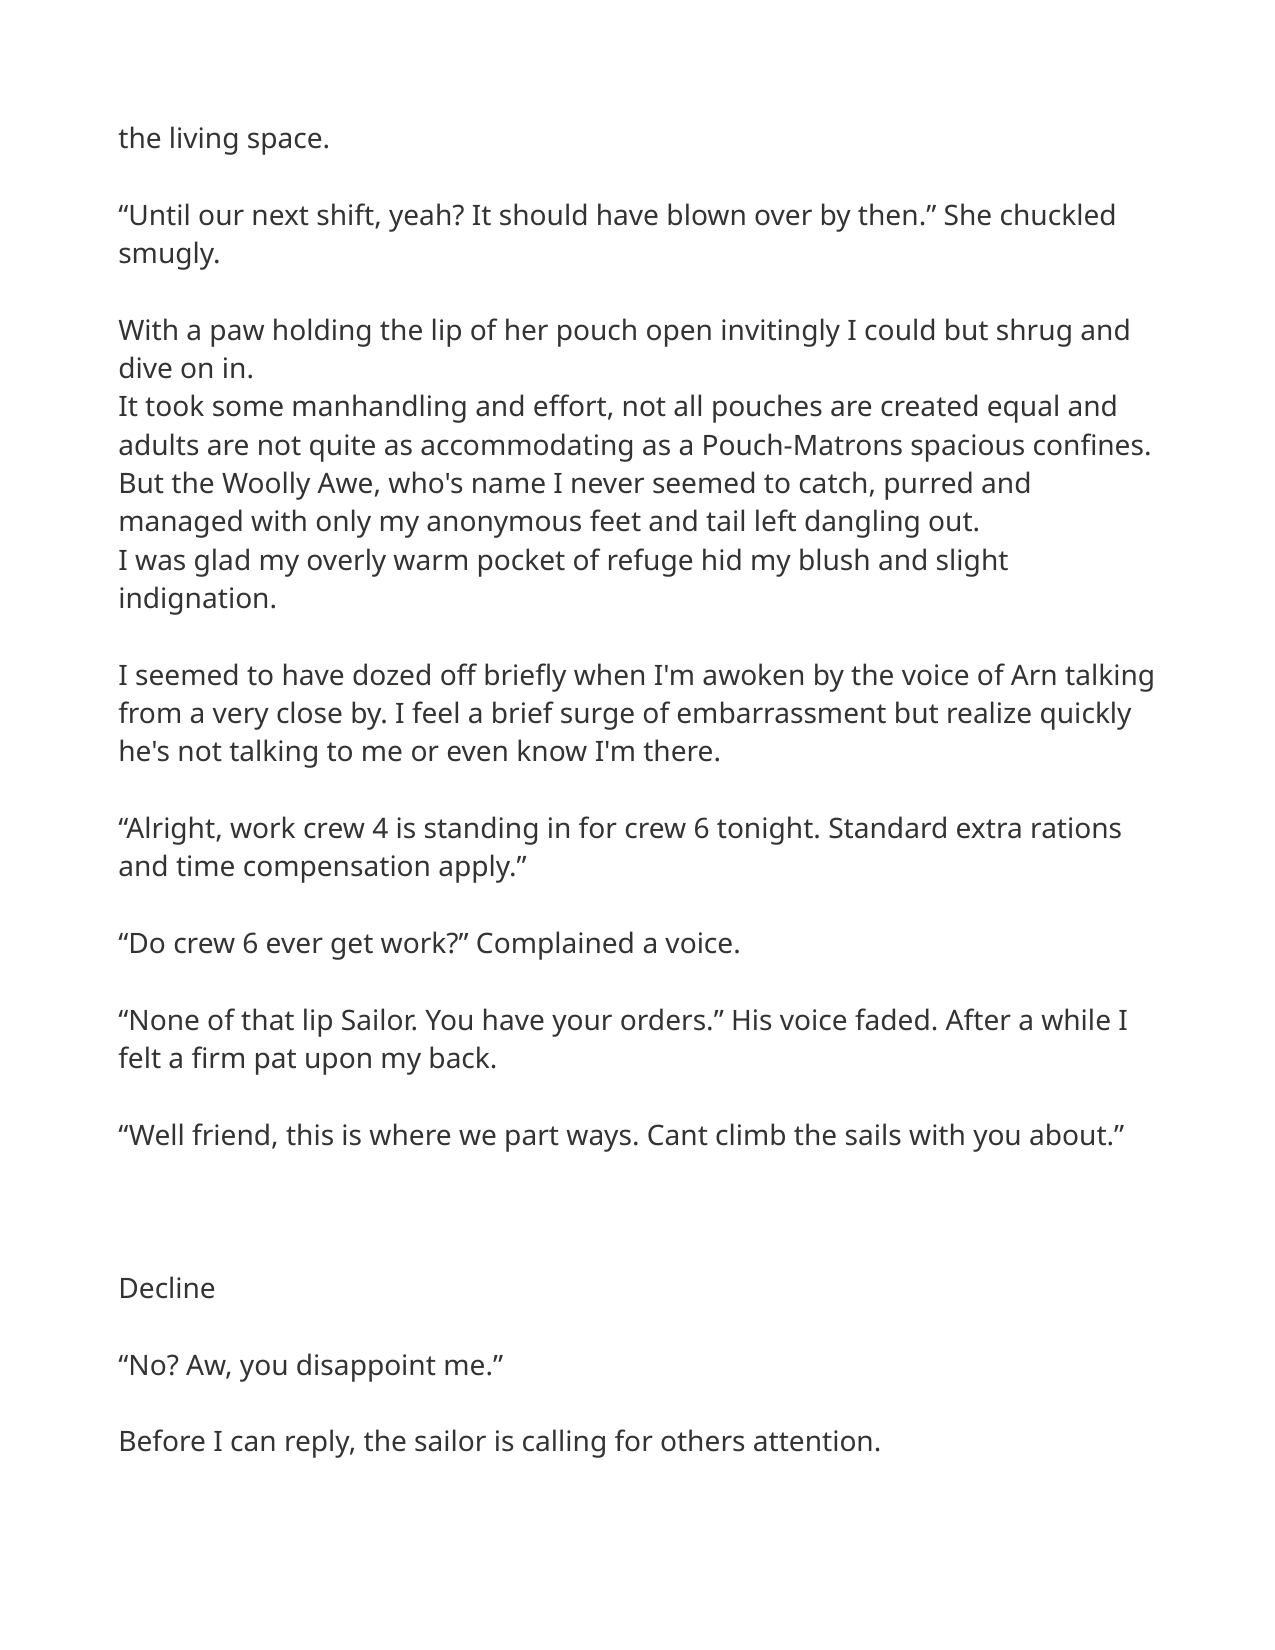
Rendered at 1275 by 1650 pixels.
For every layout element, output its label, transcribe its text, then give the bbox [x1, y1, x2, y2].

text “None of that lip Sailor. You have your orders.” His voice faded. After a while I felt a firm pat upon my back. [118, 1000, 1157, 1076]
text Decline [118, 1268, 1157, 1306]
text It took some manhandling and effort, not all pouches are created equal and adults are not quite as accommodating as a Pouch-Matrons spacious confines. [118, 386, 1157, 463]
text “Until our next shift, yeah? It should have blown over by then.” She chuckled smugly. [118, 195, 1157, 271]
text I was glad my overly warm pocket of refuge hid my blush and slight indignation. [118, 540, 1157, 616]
text “Alright, work crew 4 is standing in for crew 6 tonight. Standard extra rations and time compensation apply.” [118, 808, 1157, 885]
text “Do crew 6 ever get work?” Complained a voice. [118, 923, 1157, 961]
text “No? Aw, you disappoint me.” [118, 1345, 1157, 1383]
text But the Woolly Awe, who's name I never seemed to catch, purred and managed with only my anonymous feet and tail left dangling out. [118, 463, 1157, 540]
text the living space. [118, 118, 1157, 156]
text With a paw holding the lip of her pouch open invitingly I could but shrug and dive on in. [118, 310, 1157, 386]
text I seemed to have dozed off briefly when I'm awoken by the voice of Arn talking from a very close by. I feel a brief surge of embarrassment but realize quickly he's not talking to me or even know I'm there. [118, 655, 1157, 770]
text “Well friend, this is where we part ways. Cant climb the sails with you about.” [118, 1115, 1157, 1153]
text Before I can reply, the sailor is calling for others attention. [118, 1421, 1157, 1460]
